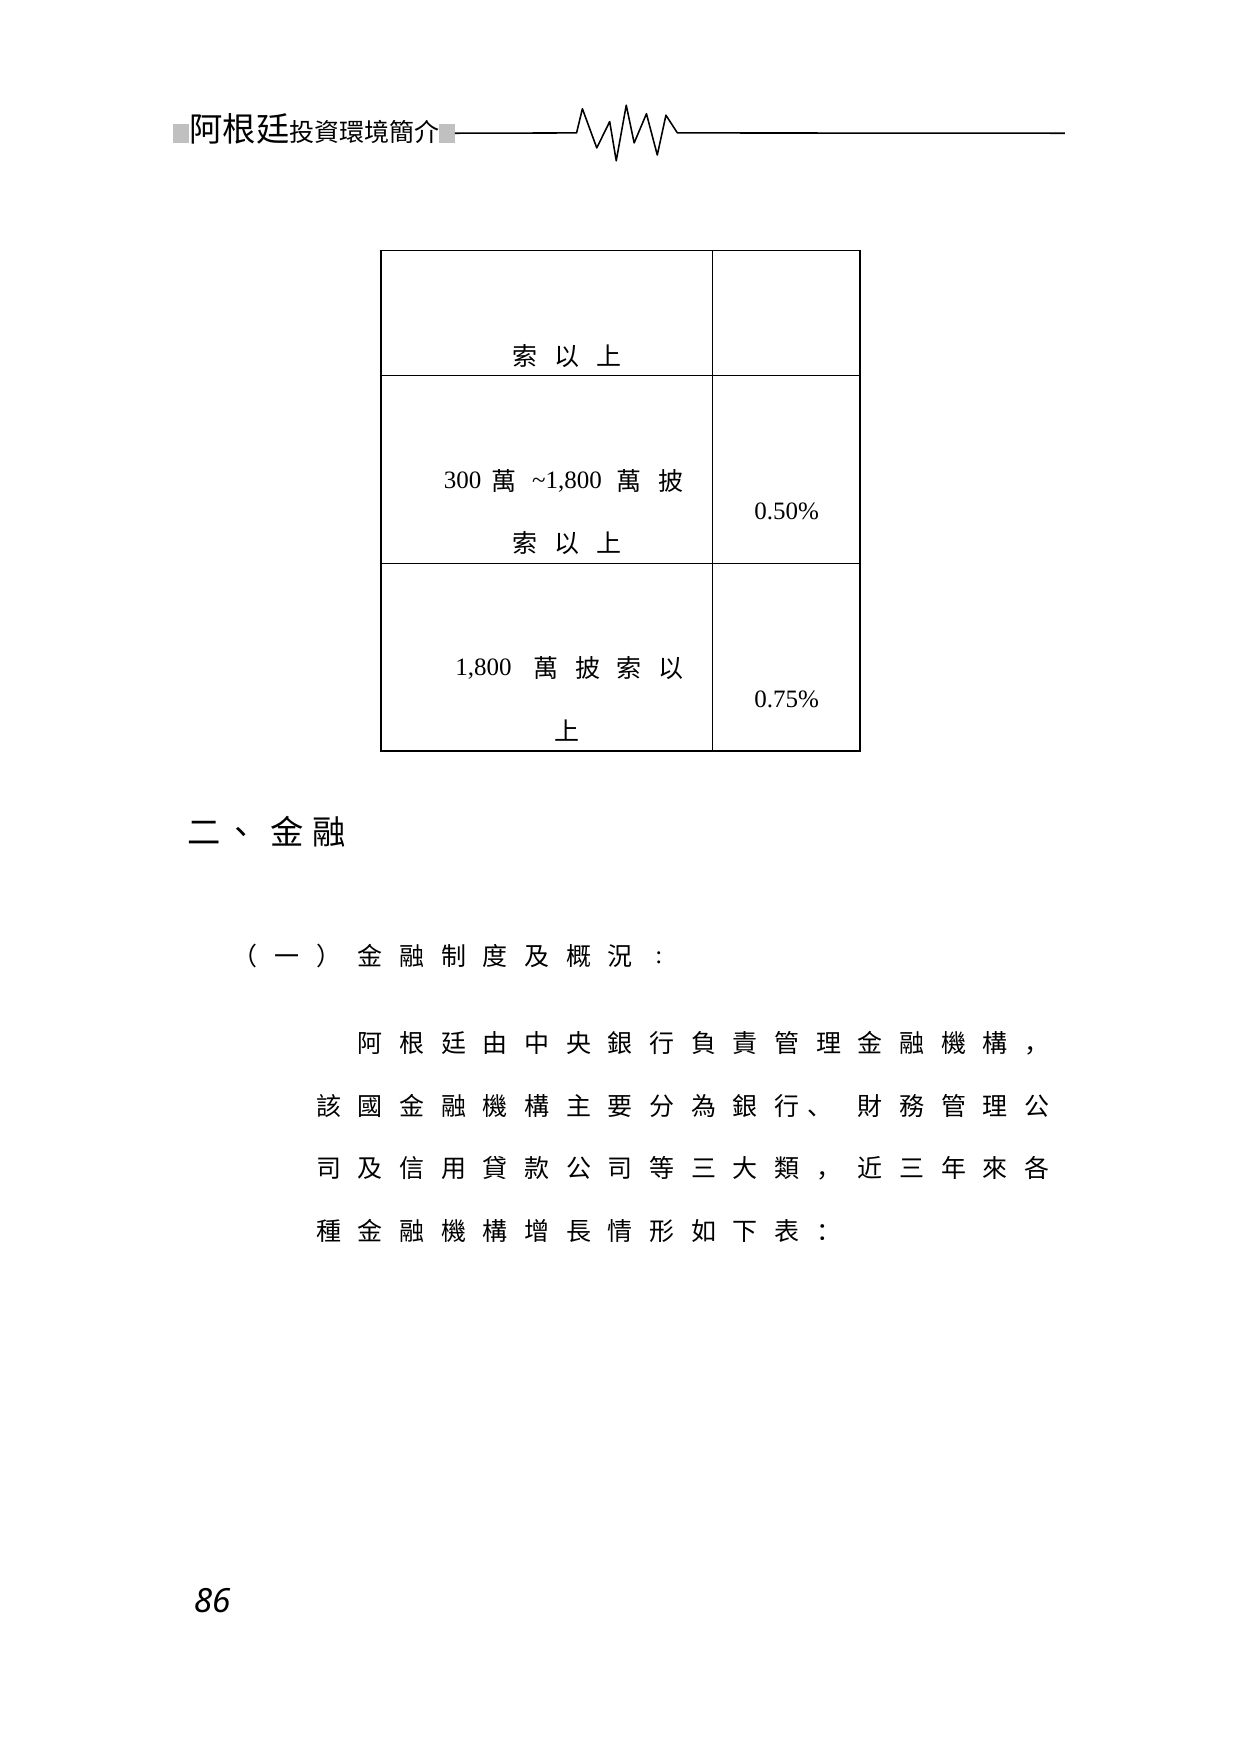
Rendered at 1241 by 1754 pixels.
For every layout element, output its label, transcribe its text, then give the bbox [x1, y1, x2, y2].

text （一）金融制度及概況: [207, 913, 1058, 976]
text 阿根廷由中央銀行負責管理金融機構，該國金融機構主要分為銀行、財務管理公司及信用貸款公司等三大類，近三年來各種金融機構增長情形如下表： [281, 1000, 1058, 1250]
table_cell 1,800萬披索以上 [382, 564, 712, 750]
table_cell [713, 251, 859, 375]
table_cell 0.75% [713, 564, 859, 750]
table_cell 0.50% [713, 376, 859, 563]
text 二、金融 [183, 788, 1058, 851]
table_cell 300萬~1,800萬披索以上 [382, 376, 712, 563]
table_cell 索以上 [382, 251, 712, 375]
